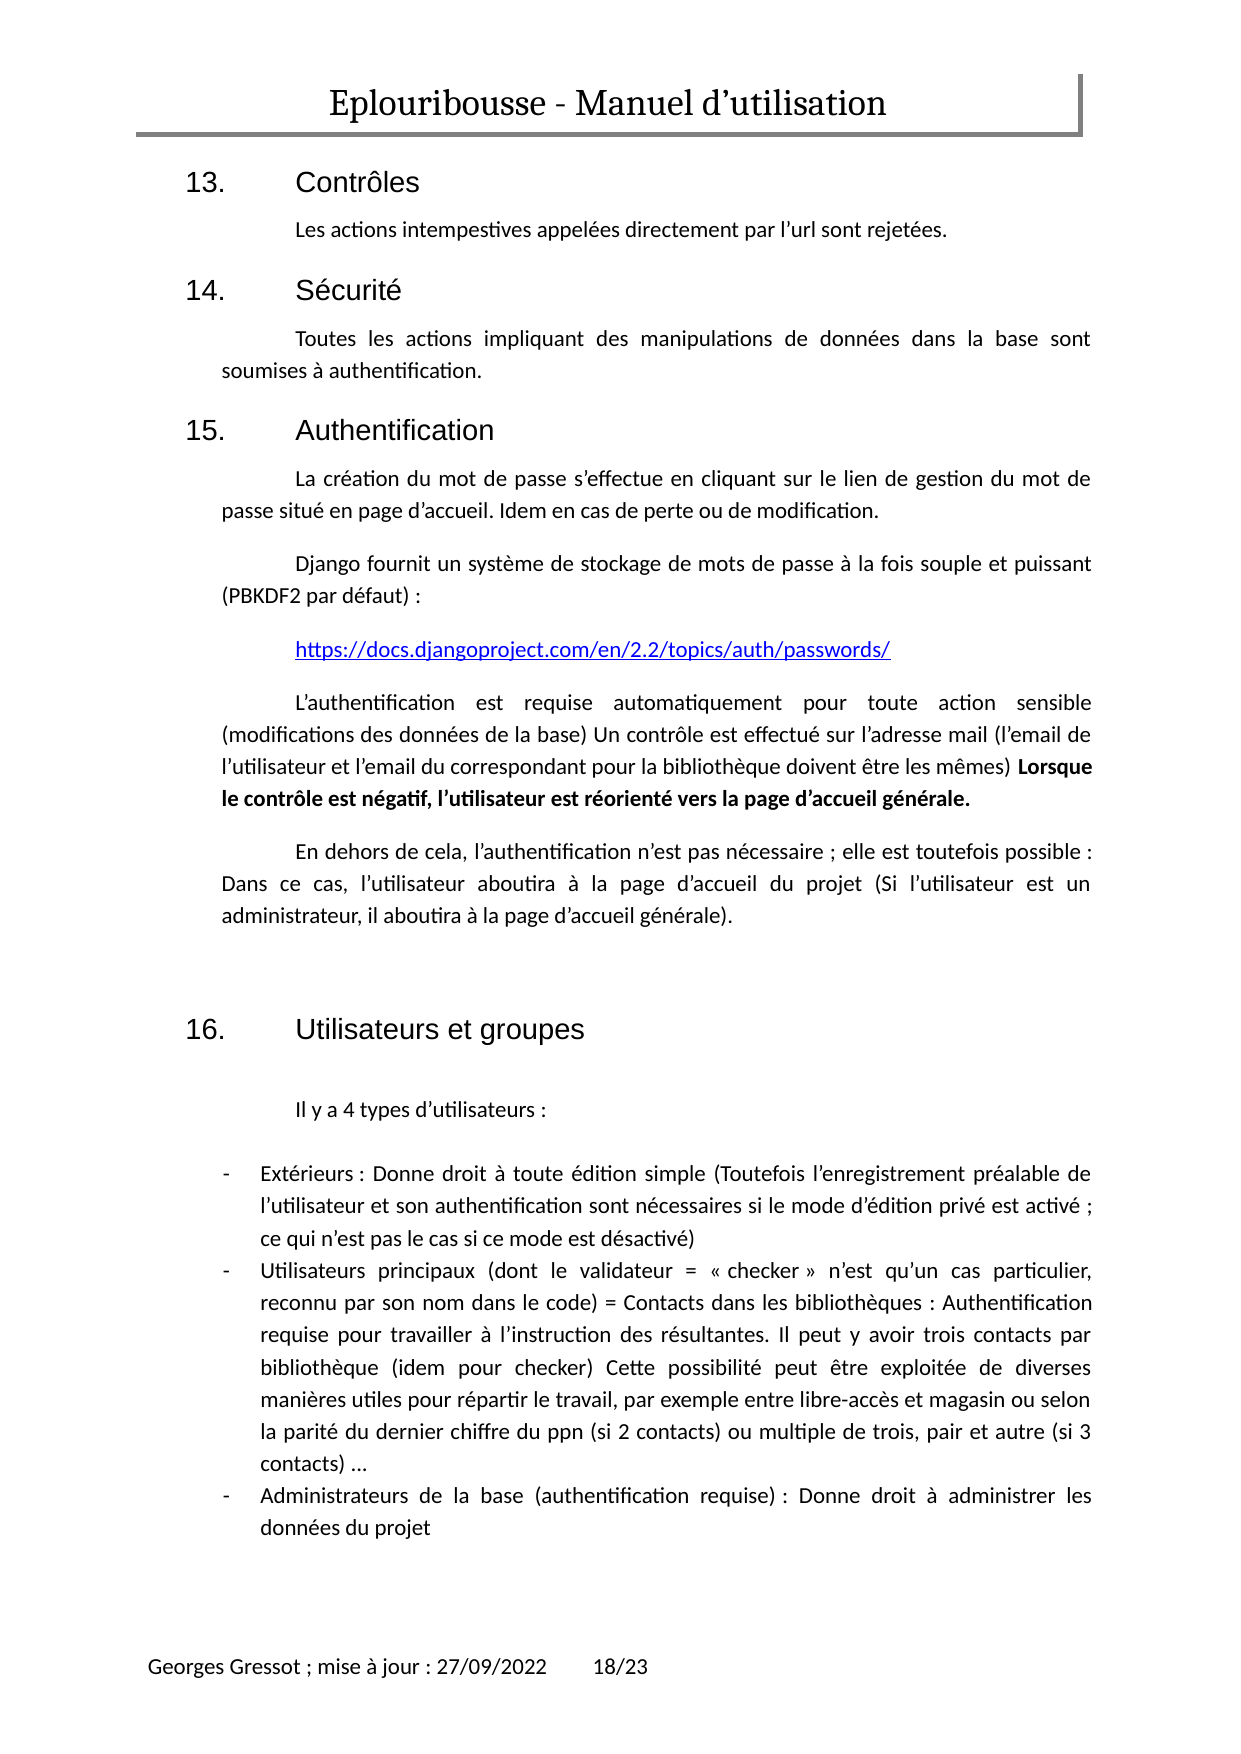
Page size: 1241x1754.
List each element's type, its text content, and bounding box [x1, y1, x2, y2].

text En dehors de cela, l’authentification n’est pas nécessaire ; elle est toutefois possible : Dans ce cas, l’utilisateur aboutira à la page d’accueil du projet (Si l’utilisateur est un administrateur, il aboutira à la page d’accueil générale). [221, 837, 1093, 930]
text La création du mot de passe s’effectue en cliquant sur le lien de gestion du mot de passe situé en page d’accueil. Idem en cas de perte ou de modification. [221, 464, 1093, 524]
text https://docs.djangoproject.com/en/2.2/topics/auth/passwords/ [221, 635, 1093, 663]
text Toutes les actions impliquant des manipulations de données dans la base sont soumises à authentification. [221, 324, 1093, 384]
list Il y a 4 types d’utilisateurs : [295, 1095, 1093, 1123]
text Les actions intempestives appelées directement par l’url sont rejetées. [221, 216, 1093, 244]
text L’authentification est requise automatiquement pour toute action sensible (modifications des données de la base) Un contrôle est effectué sur l’adresse mail (l’email de l’utilisateur et l’email du correspondant pour la bibliothèque doivent être les mêmes) Lorsque le contrôle est négatif, l’utilisateur est réorienté vers la page d’accueil générale. [221, 688, 1093, 812]
subtitle Utilisateurs et groupes [185, 1012, 1093, 1045]
list Extérieurs : Donne droit à toute édition simple (Toutefois l’enregistrement préalable de l’utilisateur et son authentification sont nécessaires si le mode d’édition privé est activé ; ce qui n’est pas le cas si ce mode est désactivé) [223, 1159, 1093, 1252]
subtitle Authentification [185, 413, 1093, 447]
subtitle Contrôles [185, 164, 1093, 198]
list Administrateurs de la base (authentification requise) : Donne droit à administrer les données du projet [223, 1481, 1093, 1542]
list Utilisateurs principaux (dont le validateur = « checker » n’est qu’un cas particulier, reconnu par son nom dans le code) = Contacts dans les bibliothèques : Authentification requise pour travailler à l’instruction des résultantes. Il peut y avoir trois contacts par bibliothèque (idem pour checker) Cette possibilité peut être exploitée de diverses manières utiles pour répartir le travail, par exemple entre libre-accès et magasin ou selon la parité du dernier chiffre du ppn (si 2 contacts) ou multiple de trois, pair et autre (si 3 contacts) ... [223, 1256, 1093, 1477]
subtitle Sécurité [185, 273, 1093, 306]
text Django fournit un système de stockage de mots de passe à la fois souple et puissant (PBKDF2 par défaut) : [221, 549, 1093, 610]
